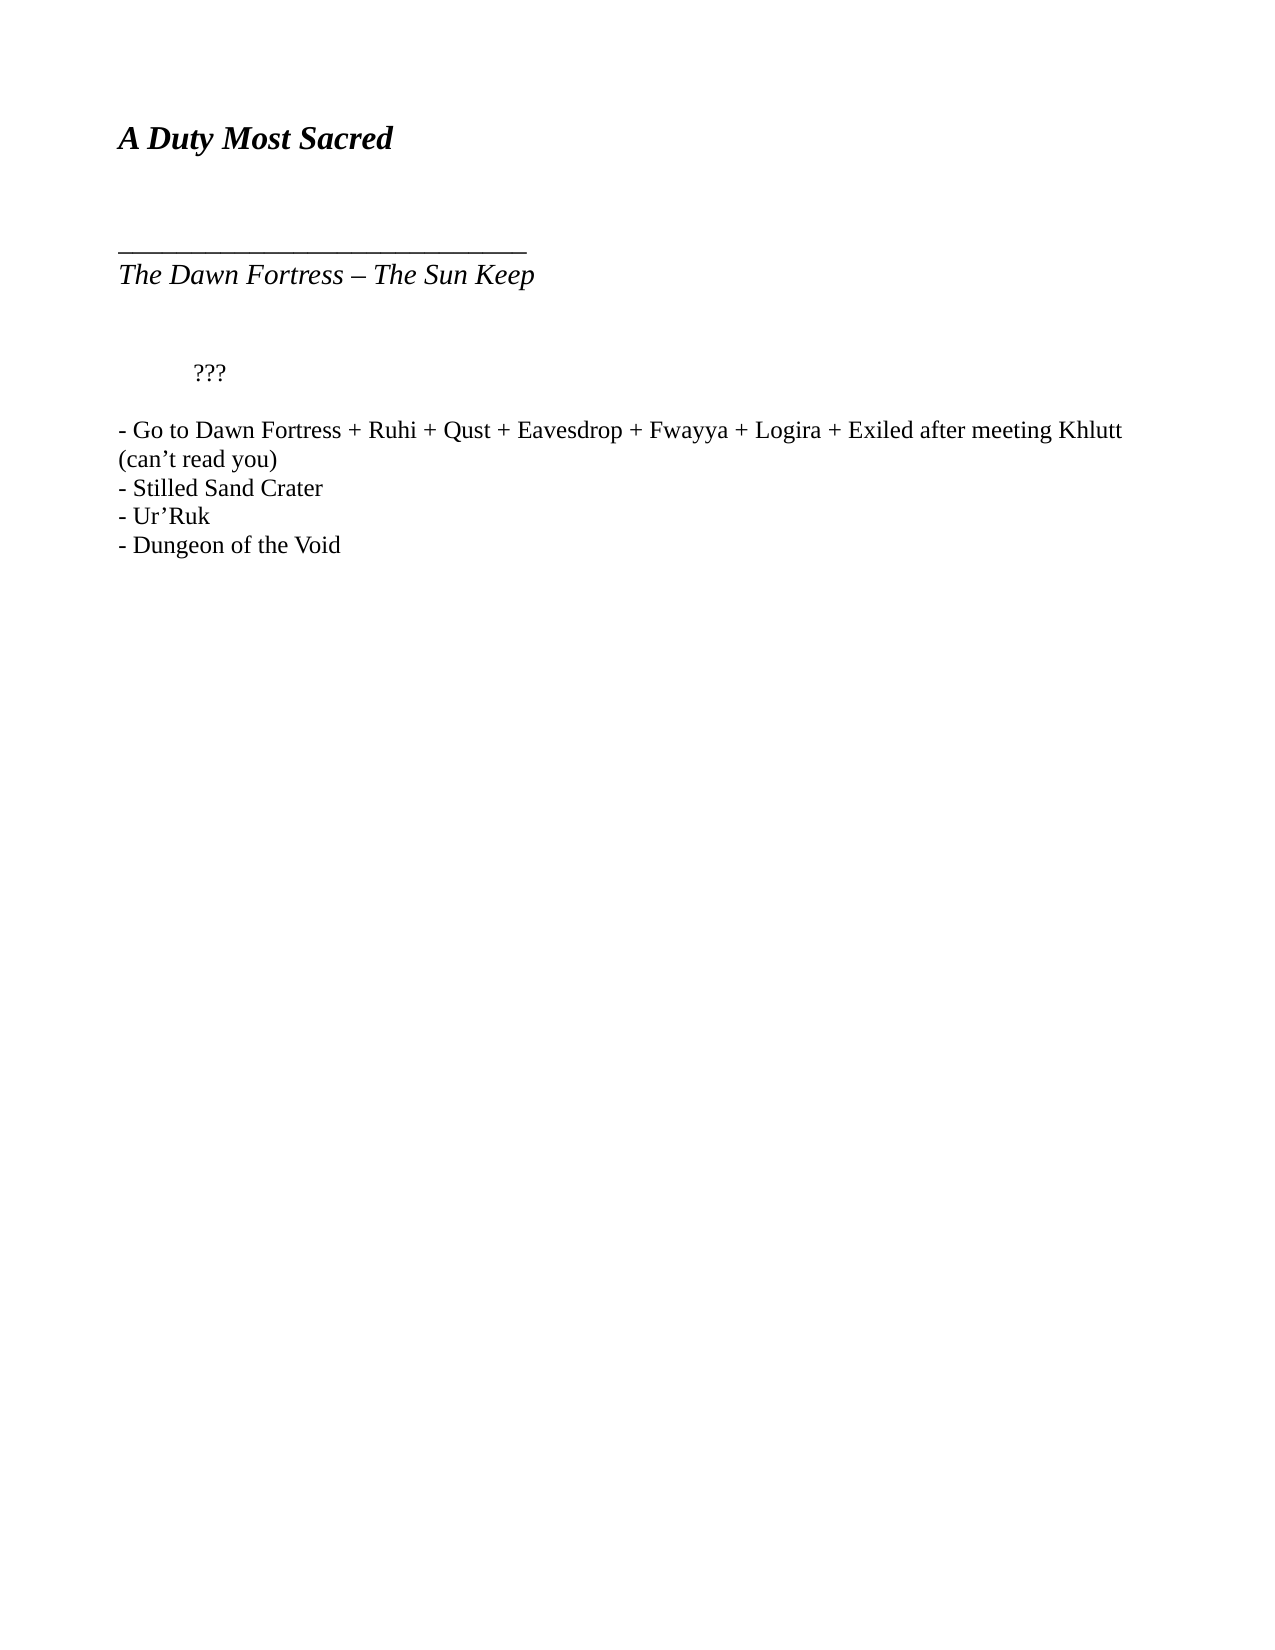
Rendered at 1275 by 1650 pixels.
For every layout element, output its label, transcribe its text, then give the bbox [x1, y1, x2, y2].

text - Dungeon of the Void [118, 530, 1157, 559]
text ??? [118, 358, 1157, 386]
text A Duty Most Sacred [118, 118, 1157, 156]
text - Ur’Ruk [118, 501, 1157, 530]
text ____________________________ [118, 223, 1157, 257]
text The Dawn Fortress – The Sun Keep [118, 257, 1157, 291]
text - Stilled Sand Crater [118, 473, 1157, 501]
text - Go to Dawn Fortress + Ruhi + Qust + Eavesdrop + Fwayya + Logira + Exiled after meeting Khlutt (can’t read you) [118, 415, 1157, 473]
